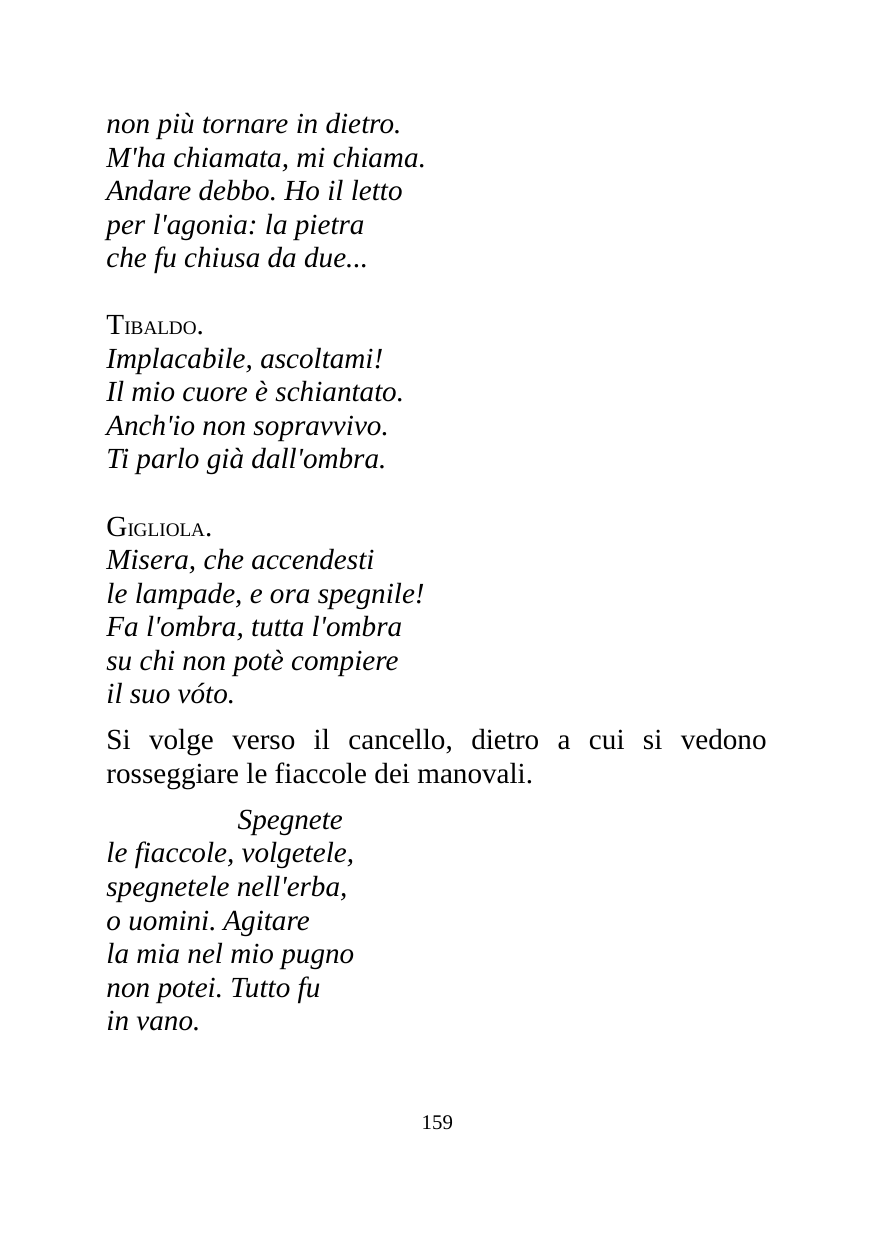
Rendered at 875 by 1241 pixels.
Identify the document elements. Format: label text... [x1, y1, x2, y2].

text Spegnete [237, 802, 768, 836]
text Anch'io non sopravvivo. [106, 408, 768, 442]
text Si volge verso il cancello, dietro a cui si vedono rosseggiare le fiaccole dei manovali. [106, 722, 768, 789]
text spegnetele nell'erba, [106, 869, 768, 903]
text o uomini. Agitare [106, 903, 768, 936]
text Fa l'ombra, tutta l'ombra [106, 609, 768, 643]
text Misera, che accendesti [106, 542, 768, 576]
text Implacabile, ascoltami! [106, 341, 768, 374]
text le fiaccole, volgetele, [106, 836, 768, 869]
text il suo vóto. [106, 676, 768, 710]
text in vano. [106, 1003, 768, 1037]
text Il mio cuore è schiantato. [106, 374, 768, 408]
text che fu chiusa da due... [106, 240, 768, 274]
text Ti parlo già dall'ombra. [106, 442, 768, 475]
text M'ha chiamata, mi chiama. [106, 140, 768, 173]
text Tibaldo. [106, 307, 768, 341]
text per l'agonia: la pietra [106, 207, 768, 240]
text Andare debbo. Ho il letto [106, 173, 768, 207]
text su chi non potè compiere [106, 643, 768, 676]
text le lampade, e ora spegnile! [106, 576, 768, 609]
text Gigliola. [106, 509, 768, 542]
text la mia nel mio pugno [106, 936, 768, 970]
text non potei. Tutto fu [106, 970, 768, 1003]
text non più tornare in dietro. [106, 106, 768, 140]
